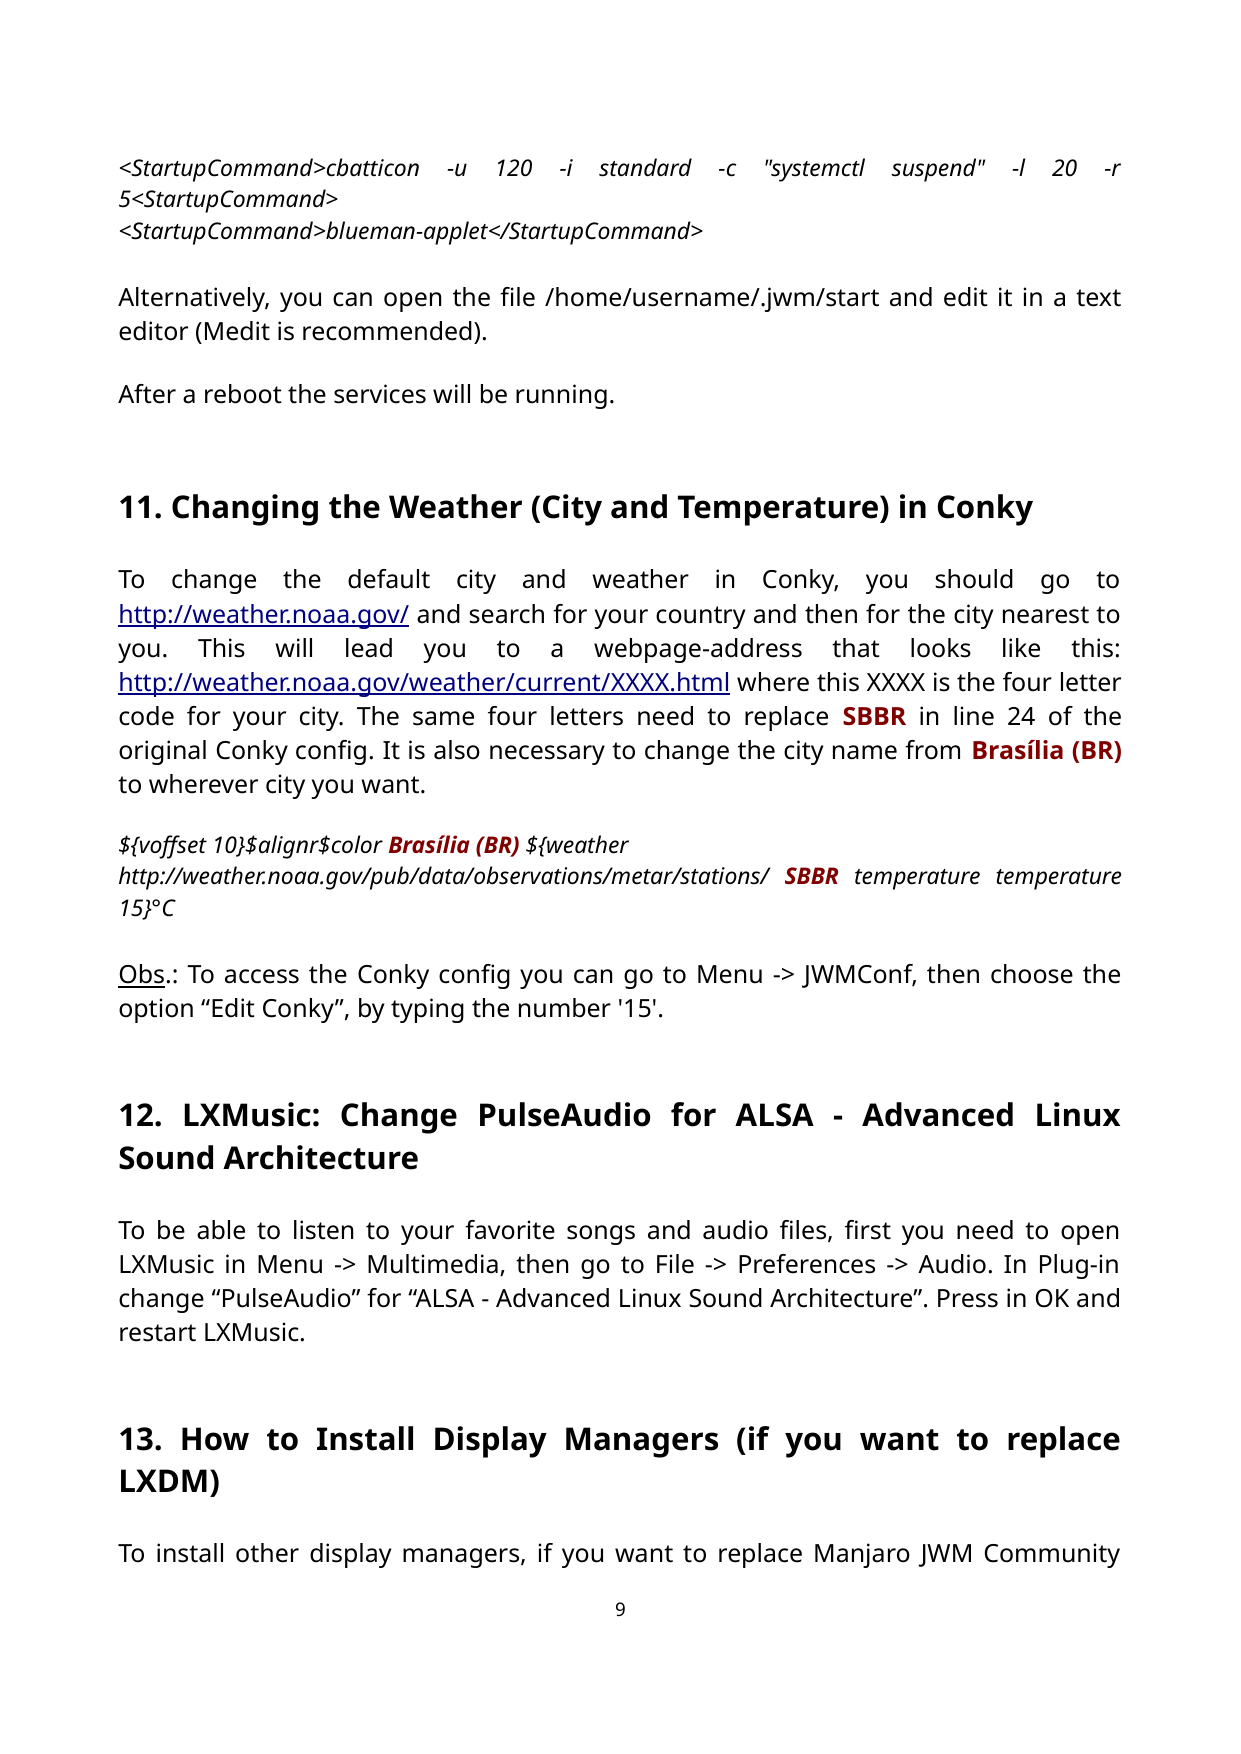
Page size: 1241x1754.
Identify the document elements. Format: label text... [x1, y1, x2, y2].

text <StartupCommand>cbatticon -u 120 -i standard -c "systemctl suspend" -l 20 -r 5<StartupCommand> [118, 152, 1122, 215]
text <StartupCommand>blueman-applet</StartupCommand> [118, 215, 1122, 246]
text 13. How to Install Display Managers (if you want to replace LXDM) [118, 1417, 1122, 1502]
text After a reboot the services will be running. [118, 377, 1122, 411]
subtitle 11. Changing the Weather (City and Temperature) in Conky [118, 486, 1122, 528]
text 12. LXMusic: Change PulseAudio for ALSA - Advanced Linux Sound Architecture [118, 1093, 1122, 1178]
text Alternatively, you can open the file /home/username/.jwm/start and edit it in a text editor (Medit is recommended). [118, 280, 1122, 348]
text To be able to listen to your favorite songs and audio files, first you need to open LXMusic in Menu -> Multimedia, then go to File -> Preferences -> Audio. In Plug-in change “PulseAudio” for “ALSA - Advanced Linux Sound Architecture”. Press in OK and restart LXMusic. [118, 1212, 1122, 1349]
text Obs.: To access the Conky config you can go to Menu -> JWMConf, then choose the option “Edit Conky”, by typing the number '15'. [118, 957, 1122, 1025]
text To install other display managers, if you want to replace Manjaro JWM Community [118, 1536, 1122, 1570]
text http://weather.noaa.gov/pub/data/observations/metar/stations/ SBBR temperature temperature 15}°C [118, 860, 1122, 923]
text To change the default city and weather in Conky, you should go to http://weather.noaa.gov/ and search for your country and then for the city nearest to you. This will lead you to a webpage-address that looks like this: http://weather.noaa.gov/weather/current/XXXX.html where this XXXX is the four letter code for your city. The same four letters need to replace SBBR in line 24 of the original Conky config. It is also necessary to change the city name from Brasília (BR) to wherever city you want. [118, 562, 1122, 801]
text ${voffset 10}$alignr$color Brasília (BR) ${weather [118, 829, 1122, 860]
